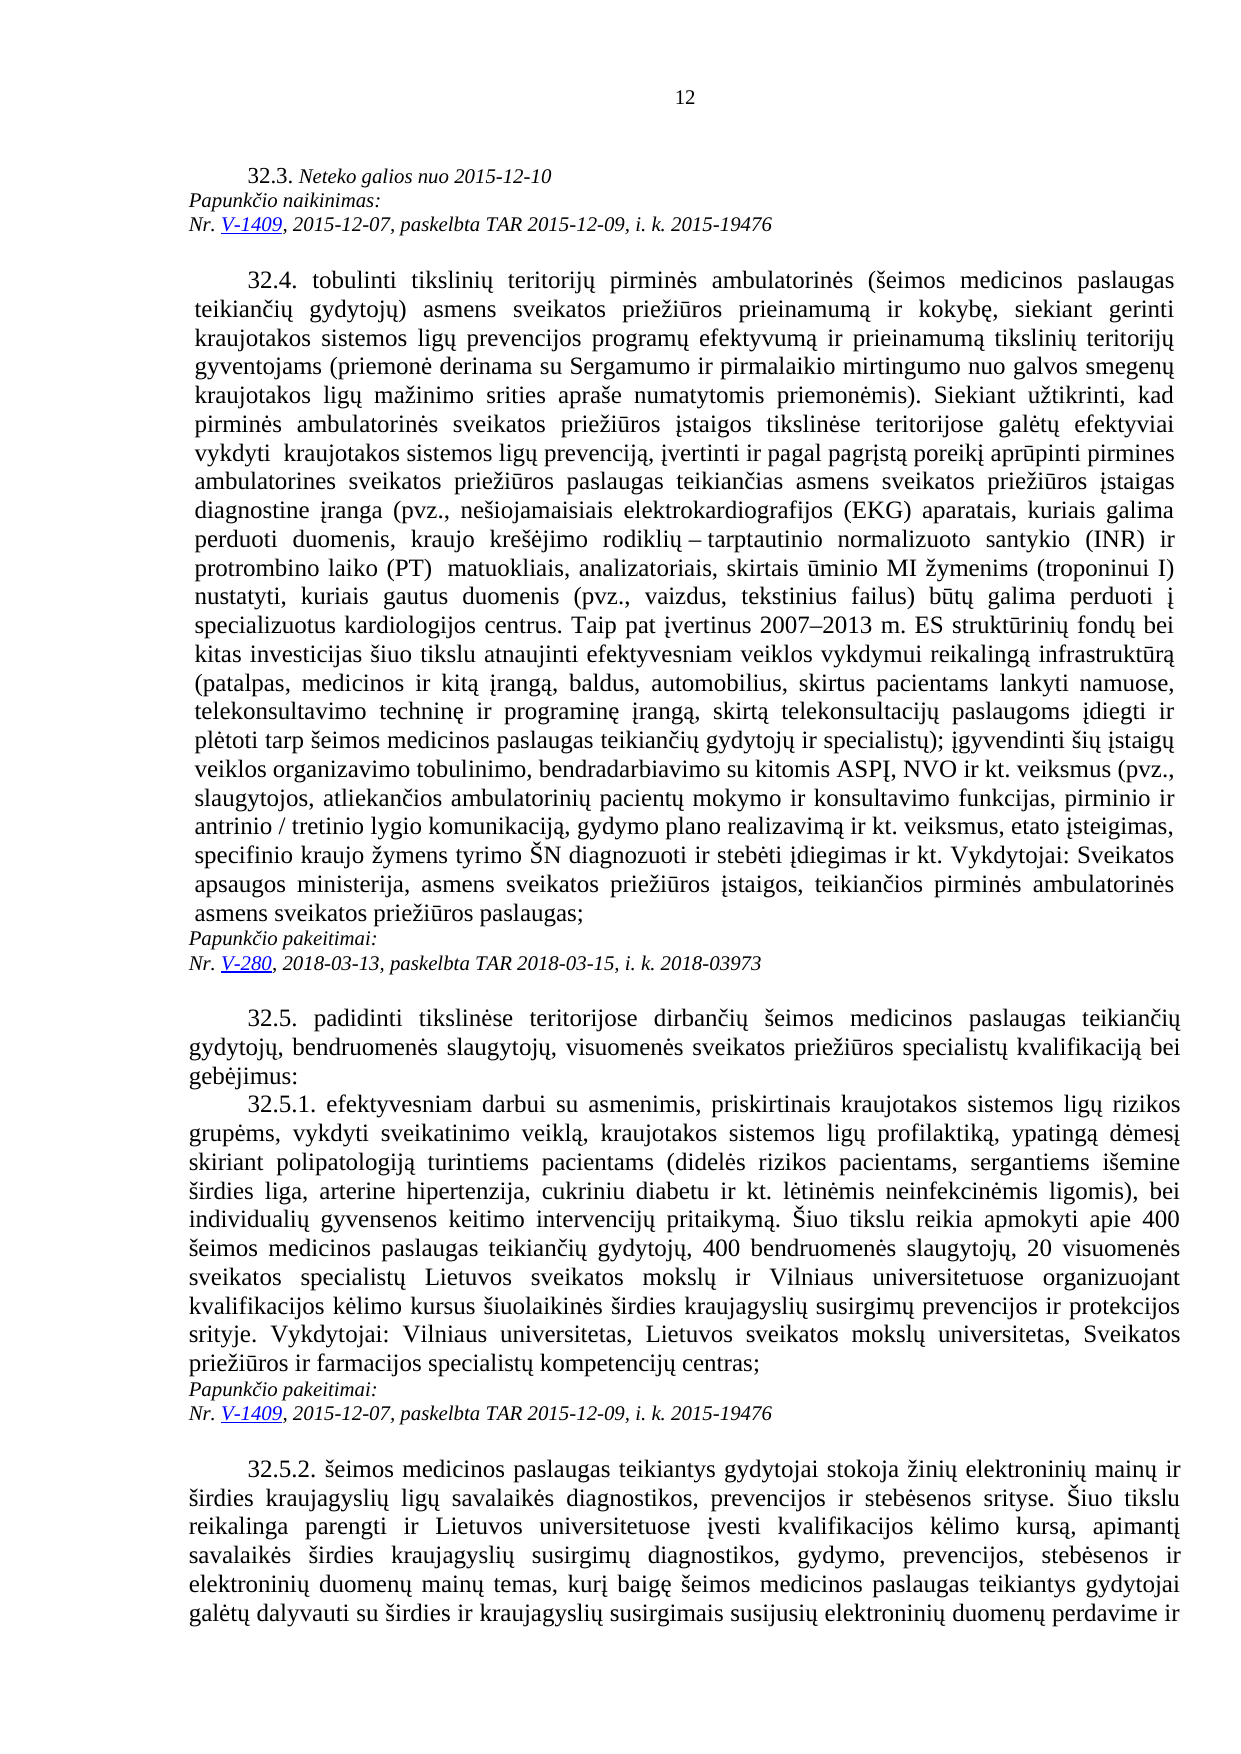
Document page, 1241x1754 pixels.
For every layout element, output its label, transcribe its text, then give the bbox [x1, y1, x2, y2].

text 32.3. Neteko galios nuo 2015-12-10 [188, 162, 1181, 188]
text 32.5. padidinti tikslinėse teritorijose dirbančių šeimos medicinos paslaugas teikiančių gydytojų, bendruomenės slaugytojų, visuomenės sveikatos priežiūros specialistų kvalifikaciją bei gebėjimus: [188, 1003, 1181, 1089]
text Papunkčio pakeitimai: [188, 926, 1181, 950]
text Papunkčio naikinimas: [188, 188, 1181, 212]
text 32.5.2. šeimos medicinos paslaugas teikiantys gydytojai stokoja žinių elektroninių mainų ir širdies kraujagyslių ligų savalaikės diagnostikos, prevencijos ir stebėsenos srityse. Šiuo tikslu reikalinga parengti ir Lietuvos universitetuose įvesti kvalifikacijos kėlimo kursą, apimantį savalaikės širdies kraujagyslių susirgimų diagnostikos, gydymo, prevencijos, stebėsenos ir elektroninių duomenų mainų temas, kurį baigę šeimos medicinos paslaugas teikiantys gydytojai galėtų dalyvauti su širdies ir kraujagyslių susirgimais susijusių elektroninių duomenų perdavime ir [188, 1454, 1181, 1626]
text Nr. V-1409, 2015-12-07, paskelbta TAR 2015-12-09, i. k. 2015-19476 [188, 1401, 1181, 1425]
text 32.4. tobulinti tikslinių teritorijų pirminės ambulatorinės (šeimos medicinos paslaugas teikiančių gydytojų) asmens sveikatos priežiūros prieinamumą ir kokybę, siekiant gerinti kraujotakos sistemos ligų prevencijos programų efektyvumą ir prieinamumą tikslinių teritorijų gyventojams (priemonė derinama su Sergamumo ir pirmalaikio mirtingumo nuo galvos smegenų kraujotakos ligų mažinimo srities apraše numatytomis priemonėmis). Siekiant užtikrinti, kad pirminės ambulatorinės sveikatos priežiūros įstaigos tikslinėse teritorijose galėtų efektyviai vykdyti kraujotakos sistemos ligų prevenciją, įvertinti ir pagal pagrįstą poreikį aprūpinti pirmines ambulatorines sveikatos priežiūros paslaugas teikiančias asmens sveikatos priežiūros įstaigas diagnostine įranga (pvz., nešiojamaisiais elektrokardiografijos (EKG) aparatais, kuriais galima perduoti duomenis, kraujo krešėjimo rodiklių – tarptautinio normalizuoto santykio (INR) ir protrombino laiko (PT) matuokliais, analizatoriais, skirtais ūminio MI žymenims (troponinui I) nustatyti, kuriais gautus duomenis (pvz., vaizdus, tekstinius failus) būtų galima perduoti į specializuotus kardiologijos centrus. Taip pat įvertinus 2007–2013 m. ES struktūrinių fondų bei kitas investicijas šiuo tikslu atnaujinti efektyvesniam veiklos vykdymui reikalingą infrastruktūrą (patalpas, medicinos ir kitą įrangą, baldus, automobilius, skirtus pacientams lankyti namuose, telekonsultavimo techninę ir programinę įrangą, skirtą telekonsultacijų paslaugoms įdiegti ir plėtoti tarp šeimos medicinos paslaugas teikiančių gydytojų ir specialistų); įgyvendinti šių įstaigų veiklos organizavimo tobulinimo, bendradarbiavimo su kitomis ASPĮ, NVO ir kt. veiksmus (pvz., slaugytojos, atliekančios ambulatorinių pacientų mokymo ir konsultavimo funkcijas, pirminio ir antrinio / tretinio lygio komunikaciją, gydymo plano realizavimą ir kt. veiksmus, etato įsteigimas, specifinio kraujo žymens tyrimo ŠN diagnozuoti ir stebėti įdiegimas ir kt. Vykdytojai: Sveikatos apsaugos ministerija, asmens sveikatos priežiūros įstaigos, teikiančios pirminės ambulatorinės asmens sveikatos priežiūros paslaugas; [194, 265, 1175, 926]
text 32.5.1. efektyvesniam darbui su asmenimis, priskirtinais kraujotakos sistemos ligų rizikos grupėms, vykdyti sveikatinimo veiklą, kraujotakos sistemos ligų profilaktiką, ypatingą dėmesį skiriant polipatologiją turintiems pacientams (didelės rizikos pacientams, sergantiems išemine širdies liga, arterine hipertenzija, cukriniu diabetu ir kt. lėtinėmis neinfekcinėmis ligomis), bei individualių gyvensenos keitimo intervencijų pritaikymą. Šiuo tikslu reikia apmokyti apie 400 šeimos medicinos paslaugas teikiančių gydytojų, 400 bendruomenės slaugytojų, 20 visuomenės sveikatos specialistų Lietuvos sveikatos mokslų ir Vilniaus universitetuose organizuojant kvalifikacijos kėlimo kursus šiuolaikinės širdies kraujagyslių susirgimų prevencijos ir protekcijos srityje. Vykdytojai: Vilniaus universitetas, Lietuvos sveikatos mokslų universitetas, Sveikatos priežiūros ir farmacijos specialistų kompetencijų centras; [188, 1089, 1181, 1377]
text Nr. V-1409, 2015-12-07, paskelbta TAR 2015-12-09, i. k. 2015-19476 [188, 212, 1181, 236]
text Papunkčio pakeitimai: [188, 1377, 1181, 1401]
text Nr. V-280, 2018-03-13, paskelbta TAR 2018-03-15, i. k. 2018-03973 [188, 950, 1181, 974]
